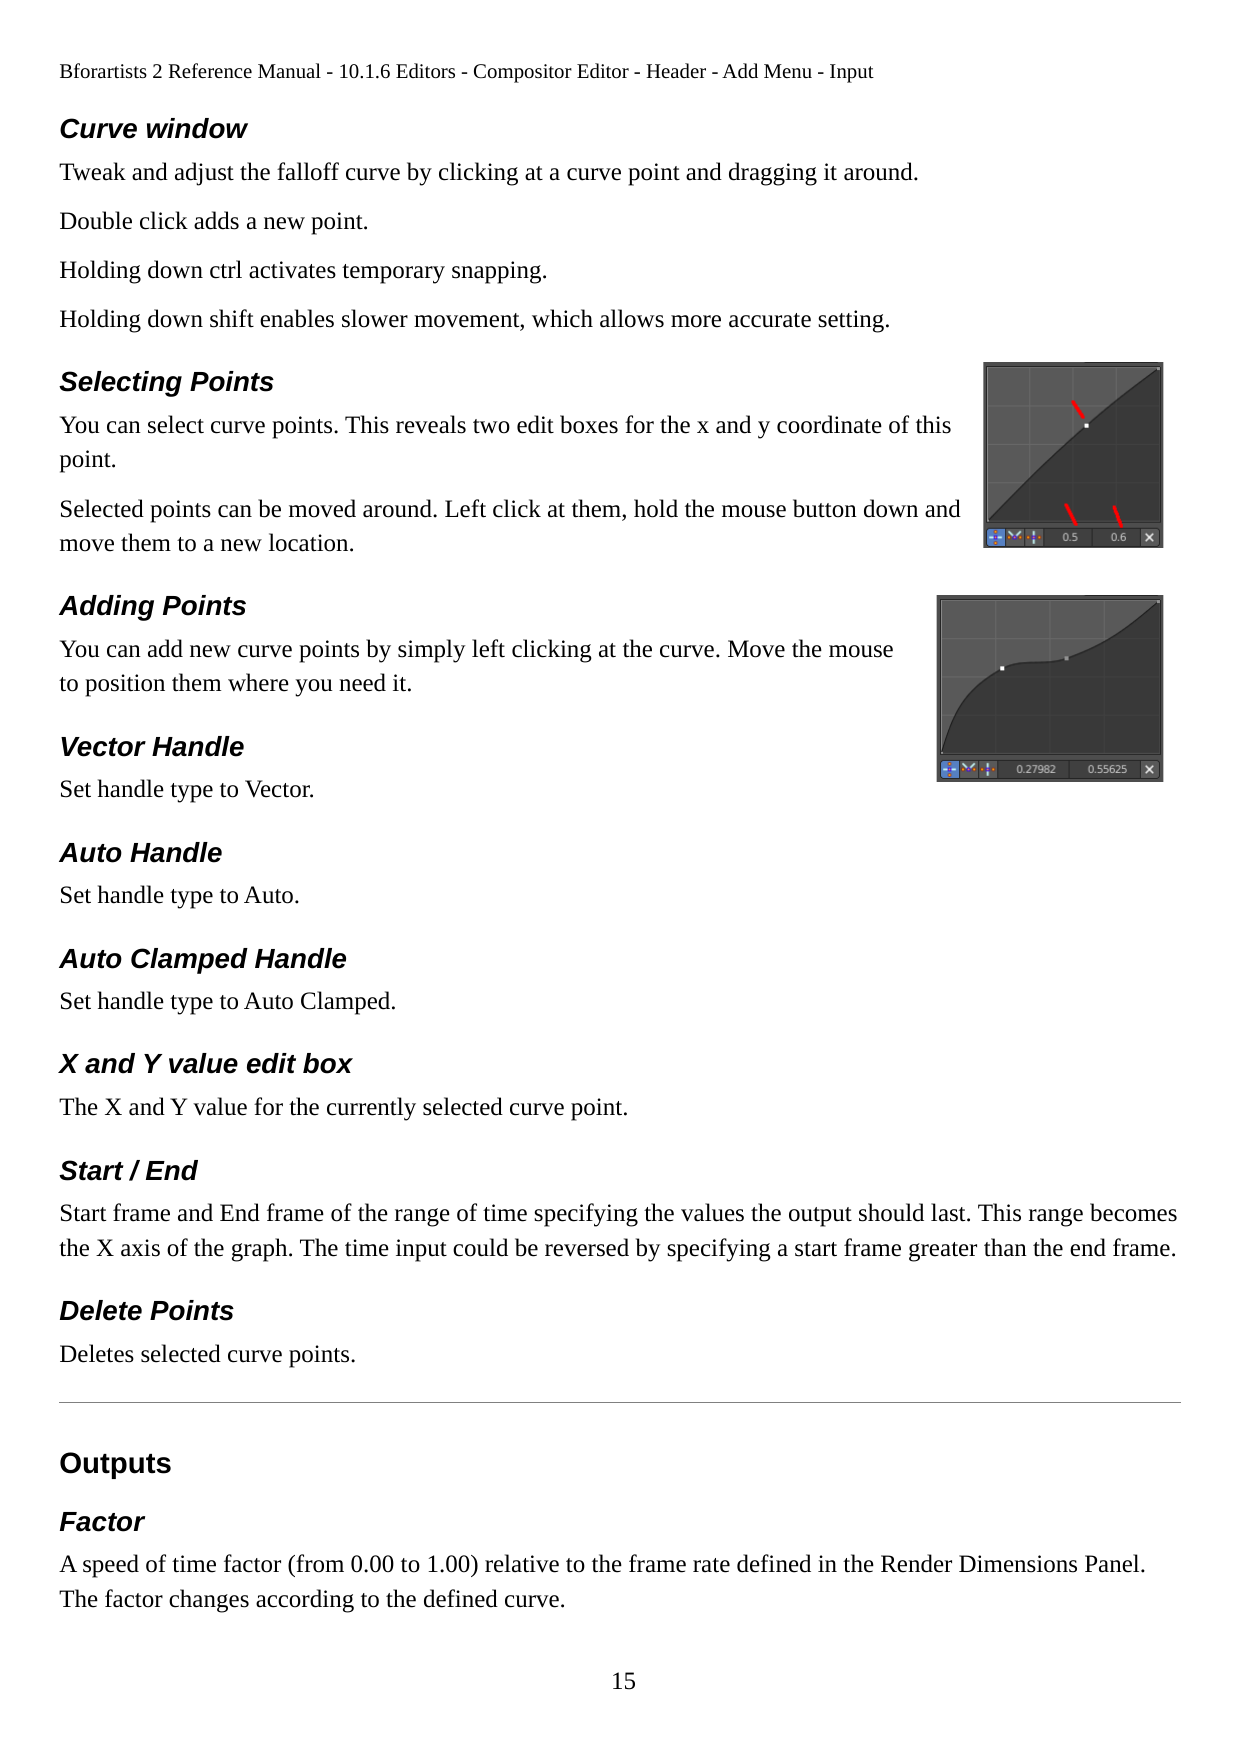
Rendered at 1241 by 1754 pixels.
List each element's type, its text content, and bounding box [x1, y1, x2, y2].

subtitle Delete Points [59, 1294, 1181, 1326]
subtitle Adding Points [59, 590, 1181, 622]
text Double click adds a new point. [59, 206, 1181, 235]
subtitle [1164, 730, 1181, 762]
text A speed of time factor (from 0.00 to 1.00) relative to the frame rate defined in the Render Dimensions Panel. The factor changes according to the defined curve. [59, 1549, 1181, 1613]
picture [983, 362, 1164, 548]
text Holding down shift enables slower movement, which allows more accurate setting. [59, 304, 1181, 333]
subtitle Outputs [59, 1446, 1181, 1480]
subtitle Vector Handle [59, 730, 936, 762]
picture [936, 595, 1164, 782]
subtitle Start / End [59, 1154, 1181, 1186]
subtitle [1164, 366, 1181, 398]
subtitle Selecting Points [59, 366, 983, 398]
subtitle Curve window [59, 113, 1181, 144]
text Deletes selected curve points. [59, 1339, 1181, 1367]
text Set handle type to Vector. [59, 774, 1181, 803]
subtitle X and Y value edit box [59, 1048, 1181, 1080]
subtitle Factor [59, 1505, 1181, 1537]
text Set handle type to Auto Clamped. [59, 986, 1181, 1015]
text Start frame and End frame of the range of time specifying the values the output should last. This range becomes the X axis of the graph. The time input could be reversed by specifying a start frame greater than the end frame. [59, 1198, 1181, 1261]
text You can add new curve points by simply left clicking at the curve. Move the mouse to position them where you need it. [59, 634, 936, 697]
text Holding down ctrl activates temporary snapping. [59, 255, 1181, 284]
subtitle Auto Handle [59, 836, 1181, 868]
subtitle Auto Clamped Handle [59, 942, 1181, 974]
text The X and Y value for the currently selected curve point. [59, 1092, 1181, 1121]
text Selected points can be moved around. Left click at them, hold the mouse button down and move them to a new location. [59, 494, 1181, 557]
text Set handle type to Auto. [59, 880, 1181, 909]
text You can select curve points. This reveals two edit boxes for the x and y coordinate of this point. [59, 410, 983, 473]
text Tweak and adjust the falloff curve by clicking at a curve point and dragging it around. [59, 157, 1181, 186]
